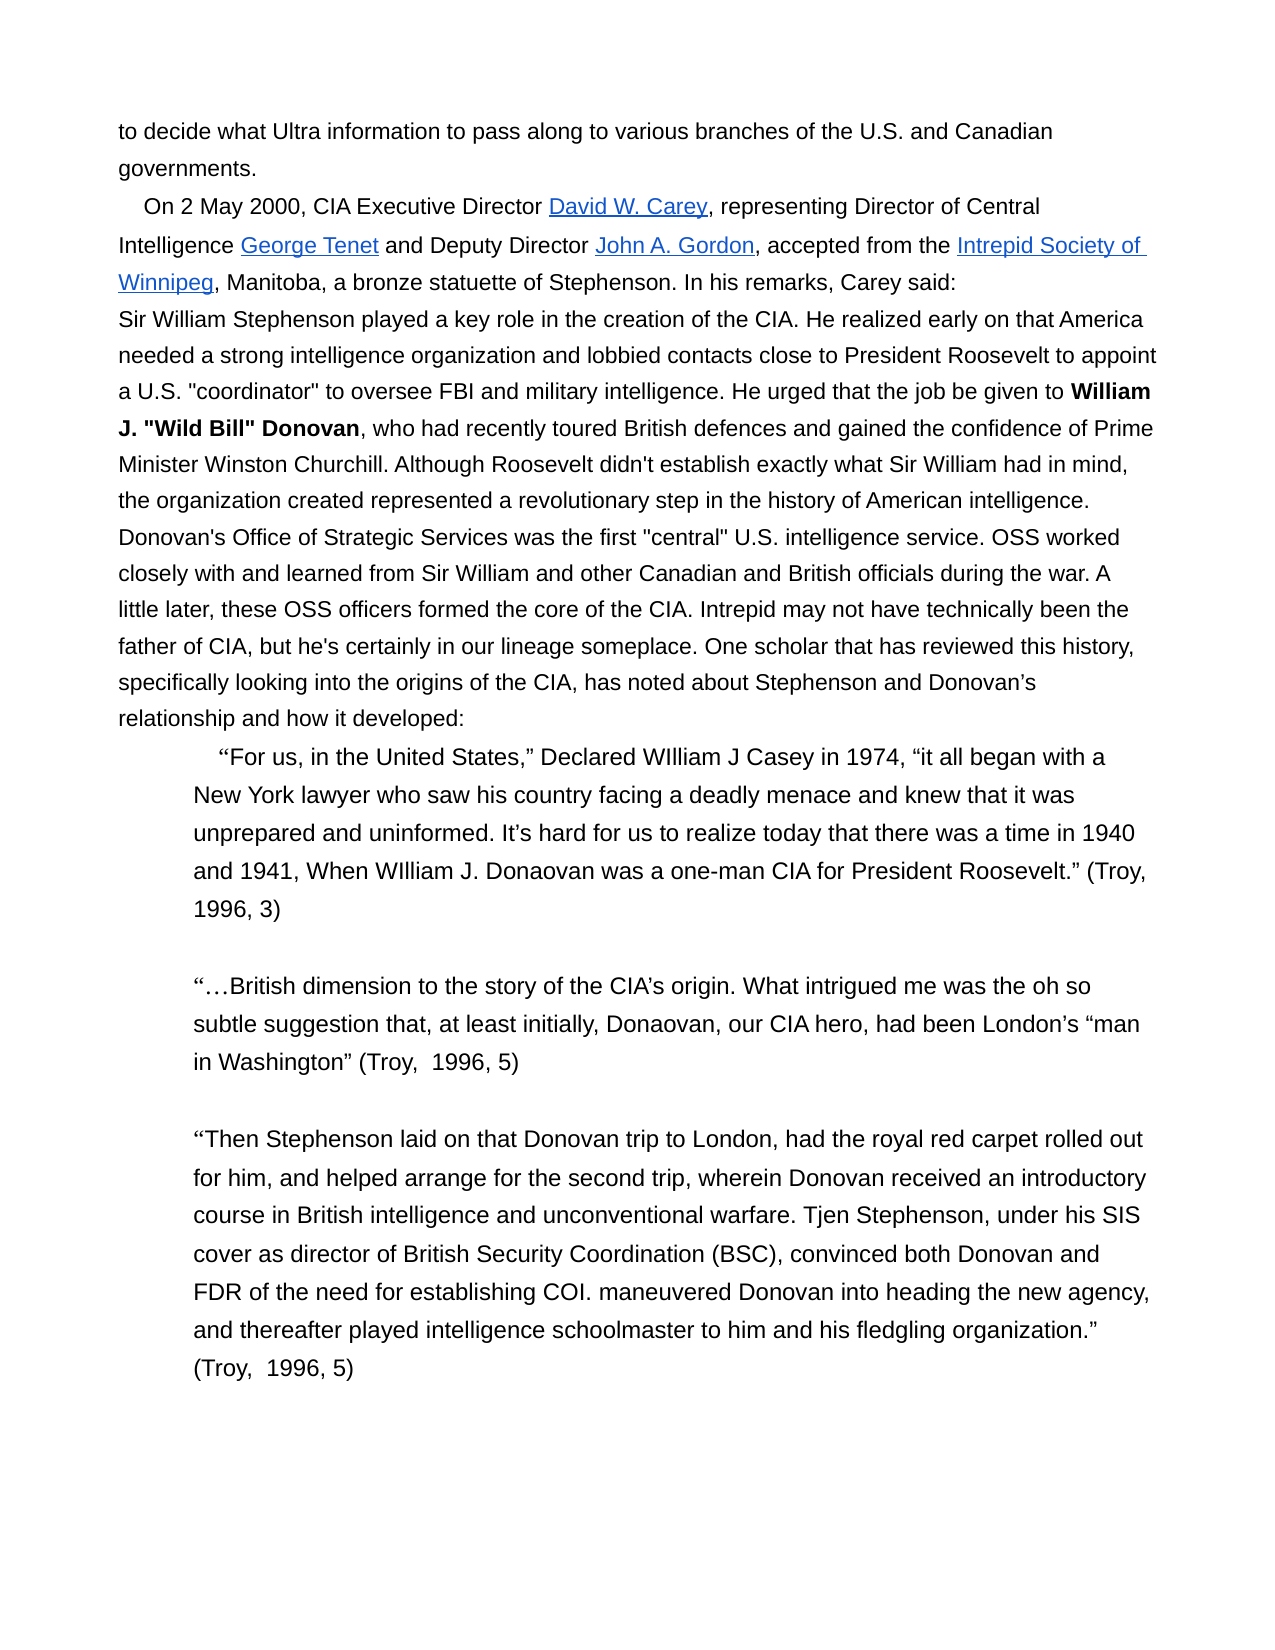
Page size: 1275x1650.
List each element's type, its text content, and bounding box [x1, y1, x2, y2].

text Sir William Stephenson played a key role in the creation of the CIA. He realized early on that America needed a strong intelligence organization and lobbied contacts close to President Roosevelt to appoint a U.S. "coordinator" to oversee FBI and military intelligence. He urged that the job be given to William J. "Wild Bill" Donovan, who had recently toured British defences and gained the confidence of Prime Minister Winston Churchill. Although Roosevelt didn't establish exactly what Sir William had in mind, the organization created represented a revolutionary step in the history of American intelligence. Donovan's Office of Strategic Services was the first "central" U.S. intelligence service. OSS worked closely with and learned from Sir William and other Canadian and British officials during the war. A little later, these OSS officers formed the core of the CIA. Intrepid may not have technically been the father of CIA, but he's certainly in our lineage someplace. One scholar that has reviewed this history, specifically looking into the origins of the CIA, has noted about Stephenson and Donovan’s relationship and how it developed: [118, 306, 1157, 732]
text to decide what Ultra information to pass along to various branches of the U.S. and Canadian governments. [118, 118, 1157, 181]
text “…British dimension to the story of the CIA’s origin. What intrigued me was the oh so subtle suggestion that, at least initially, Donaovan, our CIA hero, had been London’s “man in Washington” (Troy, 1996, 5) [193, 971, 1157, 1076]
text On 2 May 2000, CIA Executive Director David W. Carey, representing Director of Central Intelligence George Tenet and Deputy Director John A. Gordon, accepted from the Intrepid Society of Winnipeg, Manitoba, a bronze statuette of Stephenson. In his remarks, Carey said: [118, 191, 1157, 296]
text “For us, in the United States,” Declared WIlliam J Casey in 1974, “it all began with a New York lawyer who saw his country facing a deadly menace and knew that it was unprepared and uninformed. It’s hard for us to realize today that there was a time in 1940 and 1941, When WIlliam J. Donaovan was a one-man CIA for President Roosevelt.” (Troy, 1996, 3) [193, 742, 1157, 923]
text “Then Stephenson laid on that Donovan trip to London, had the royal red carpet rolled out for him, and helped arrange for the second trip, wherein Donovan received an introductory course in British intelligence and unconventional warfare. Tjen Stephenson, under his SIS cover as director of British Security Coordination (BSC), convinced both Donovan and FDR of the need for establishing COI. maneuvered Donovan into heading the new agency, and thereafter played intelligence schoolmaster to him and his fledgling organization.” (Troy, 1996, 5) [193, 1124, 1157, 1381]
